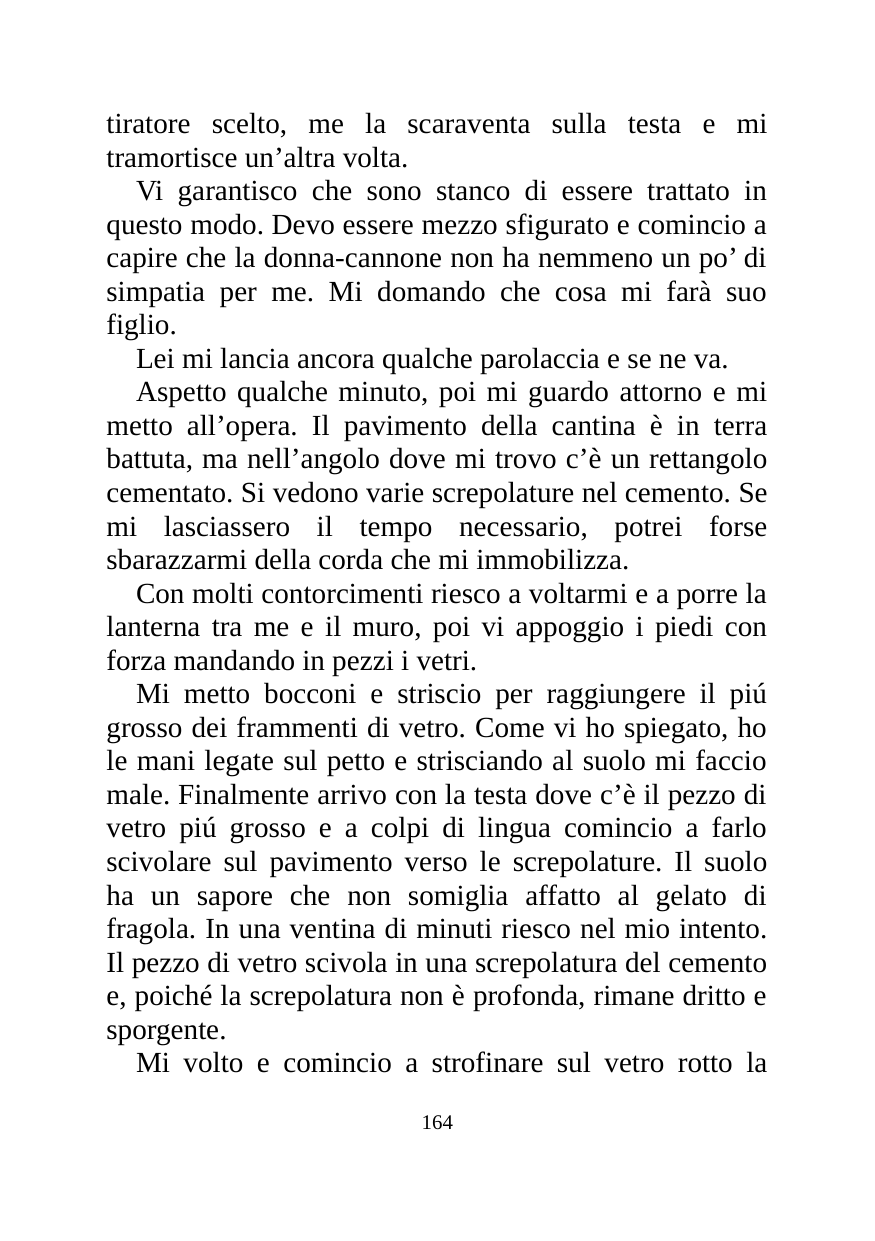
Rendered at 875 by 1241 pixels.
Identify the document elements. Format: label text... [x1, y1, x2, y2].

text Mi metto bocconi e striscio per raggiungere il piú grosso dei frammenti di vetro. Come vi ho spiegato, ho le mani legate sul petto e strisciando al suolo mi faccio male. Finalmente arrivo con la testa dove c’è il pezzo di vetro piú grosso e a colpi di lingua comincio a farlo scivolare sul pavimento verso le screpolature. Il suolo ha un sapore che non somiglia affatto al gelato di fragola. In una ventina di minuti riesco nel mio intento. Il pezzo di vetro scivola in una screpolatura del cemento e, poiché la screpolatura non è profonda, rimane dritto e sporgente. [106, 676, 768, 1045]
text Lei mi lancia ancora qualche parolaccia e se ne va. [106, 341, 768, 374]
text Con molti contorcimenti riesco a voltarmi e a porre la lanterna tra me e il muro, poi vi appoggio i piedi con forza mandando in pezzi i vetri. [106, 576, 768, 676]
text tiratore scelto, me la scaraventa sulla testa e mi tramortisce un’altra volta. [106, 106, 768, 173]
text Mi volto e comincio a strofinare sul vetro rotto la [106, 1045, 768, 1079]
text Vi garantisco che sono stanco di essere trattato in questo modo. Devo essere mezzo sfigurato e comincio a capire che la donna-cannone non ha nemmeno un po’ di simpatia per me. Mi domando che cosa mi farà suo figlio. [106, 173, 768, 341]
text Aspetto qualche minuto, poi mi guardo attorno e mi metto all’opera. Il pavimento della cantina è in terra battuta, ma nell’angolo dove mi trovo c’è un rettangolo cementato. Si vedono varie screpolature nel cemento. Se mi lasciassero il tempo necessario, potrei forse sbarazzarmi della corda che mi immobilizza. [106, 374, 768, 576]
